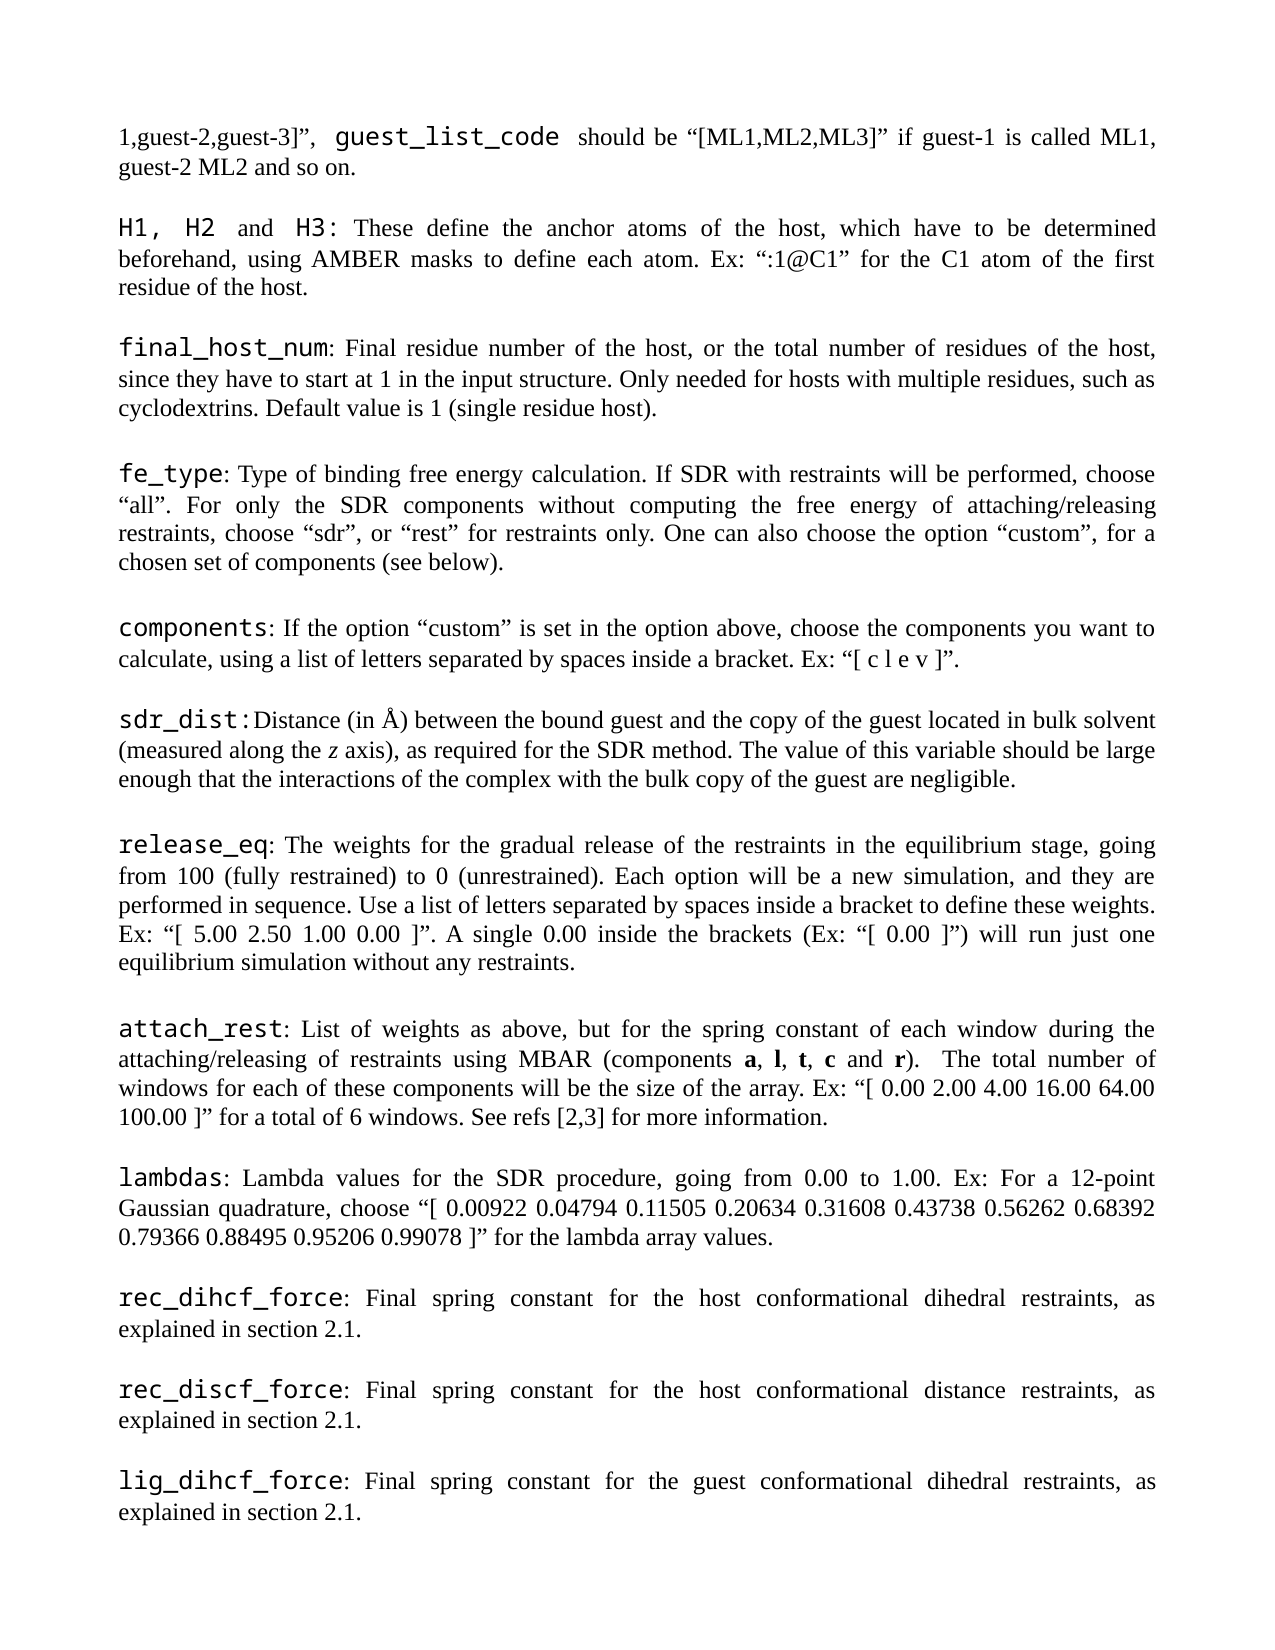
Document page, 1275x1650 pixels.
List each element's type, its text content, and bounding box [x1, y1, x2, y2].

text components: If the option “custom” is set in the option above, choose the components you want to calculate, using a list of letters separated by spaces inside a bracket. Ex: “[ c l e v ]”. [118, 610, 1157, 673]
text lambdas: Lambda values for the SDR procedure, going from 0.00 to 1.00. Ex: For a 12-point Gaussian quadrature, choose “[ 0.00922 0.04794 0.11505 0.20634 0.31608 0.43738 0.56262 0.68392 0.79366 0.88495 0.95206 0.99078 ]” for the lambda array values. [118, 1159, 1157, 1251]
text fe_type: Type of binding free energy calculation. If SDR with restraints will be performed, choose “all”. For only the SDR components without computing the free energy of attaching/releasing restraints, choose “sdr”, or “rest” for restraints only. One can also choose the option “custom”, for a chosen set of components (see below). [118, 456, 1157, 576]
text release_eq: The weights for the gradual release of the restraints in the equilibrium stage, going from 100 (fully restrained) to 0 (unrestrained). Each option will be a new simulation, and they are performed in sequence. Use a list of letters separated by spaces inside a bracket to define these weights. Ex: “[ 5.00 2.50 1.00 0.00 ]”. A single 0.00 inside the brackets (Ex: “[ 0.00 ]”) will run just one equilibrium simulation without any restraints. [118, 827, 1157, 976]
text rec_dihcf_force: Final spring constant for the host conformational dihedral restraints, as explained in section 2.1. [118, 1280, 1157, 1342]
text lig_dihcf_force: Final spring constant for the guest conformational dihedral restraints, as explained in section 2.1. [118, 1463, 1157, 1526]
text H1, H2 and H3: These define the anchor atoms of the host, which have to be determined beforehand, using AMBER masks to define each atom. Ex: “:1@C1” for the C1 atom of the first residue of the host. [118, 210, 1157, 301]
text attach_rest: List of weights as above, but for the spring constant of each window during the attaching/releasing of restraints using MBAR (components a, l, t, c and r). The total number of windows for each of these components will be the size of the array. Ex: “[ 0.00 2.00 4.00 16.00 64.00 100.00 ]” for a total of 6 windows. See refs [2,3] for more information. [118, 1010, 1157, 1131]
text sdr_dist:Distance (in Å) between the bound guest and the copy of the guest located in bulk solvent (measured along the z axis), as required for the SDR method. The value of this variable should be large enough that the interactions of the complex with the bulk copy of the guest are negligible. [118, 702, 1157, 793]
text rec_discf_force: Final spring constant for the host conformational distance restraints, as explained in section 2.1. [118, 1371, 1157, 1434]
text final_host_num: Final residue number of the host, or the total number of residues of the host, since they have to start at 1 in the input structure. Only needed for hosts with multiple residues, such as cyclodextrins. Default value is 1 (single residue host). [118, 330, 1157, 422]
text 1,guest-2,guest-3]”, guest_list_code should be “[ML1,ML2,ML3]” if guest-1 is called ML1, guest-2 ML2 and so on. [118, 118, 1157, 181]
